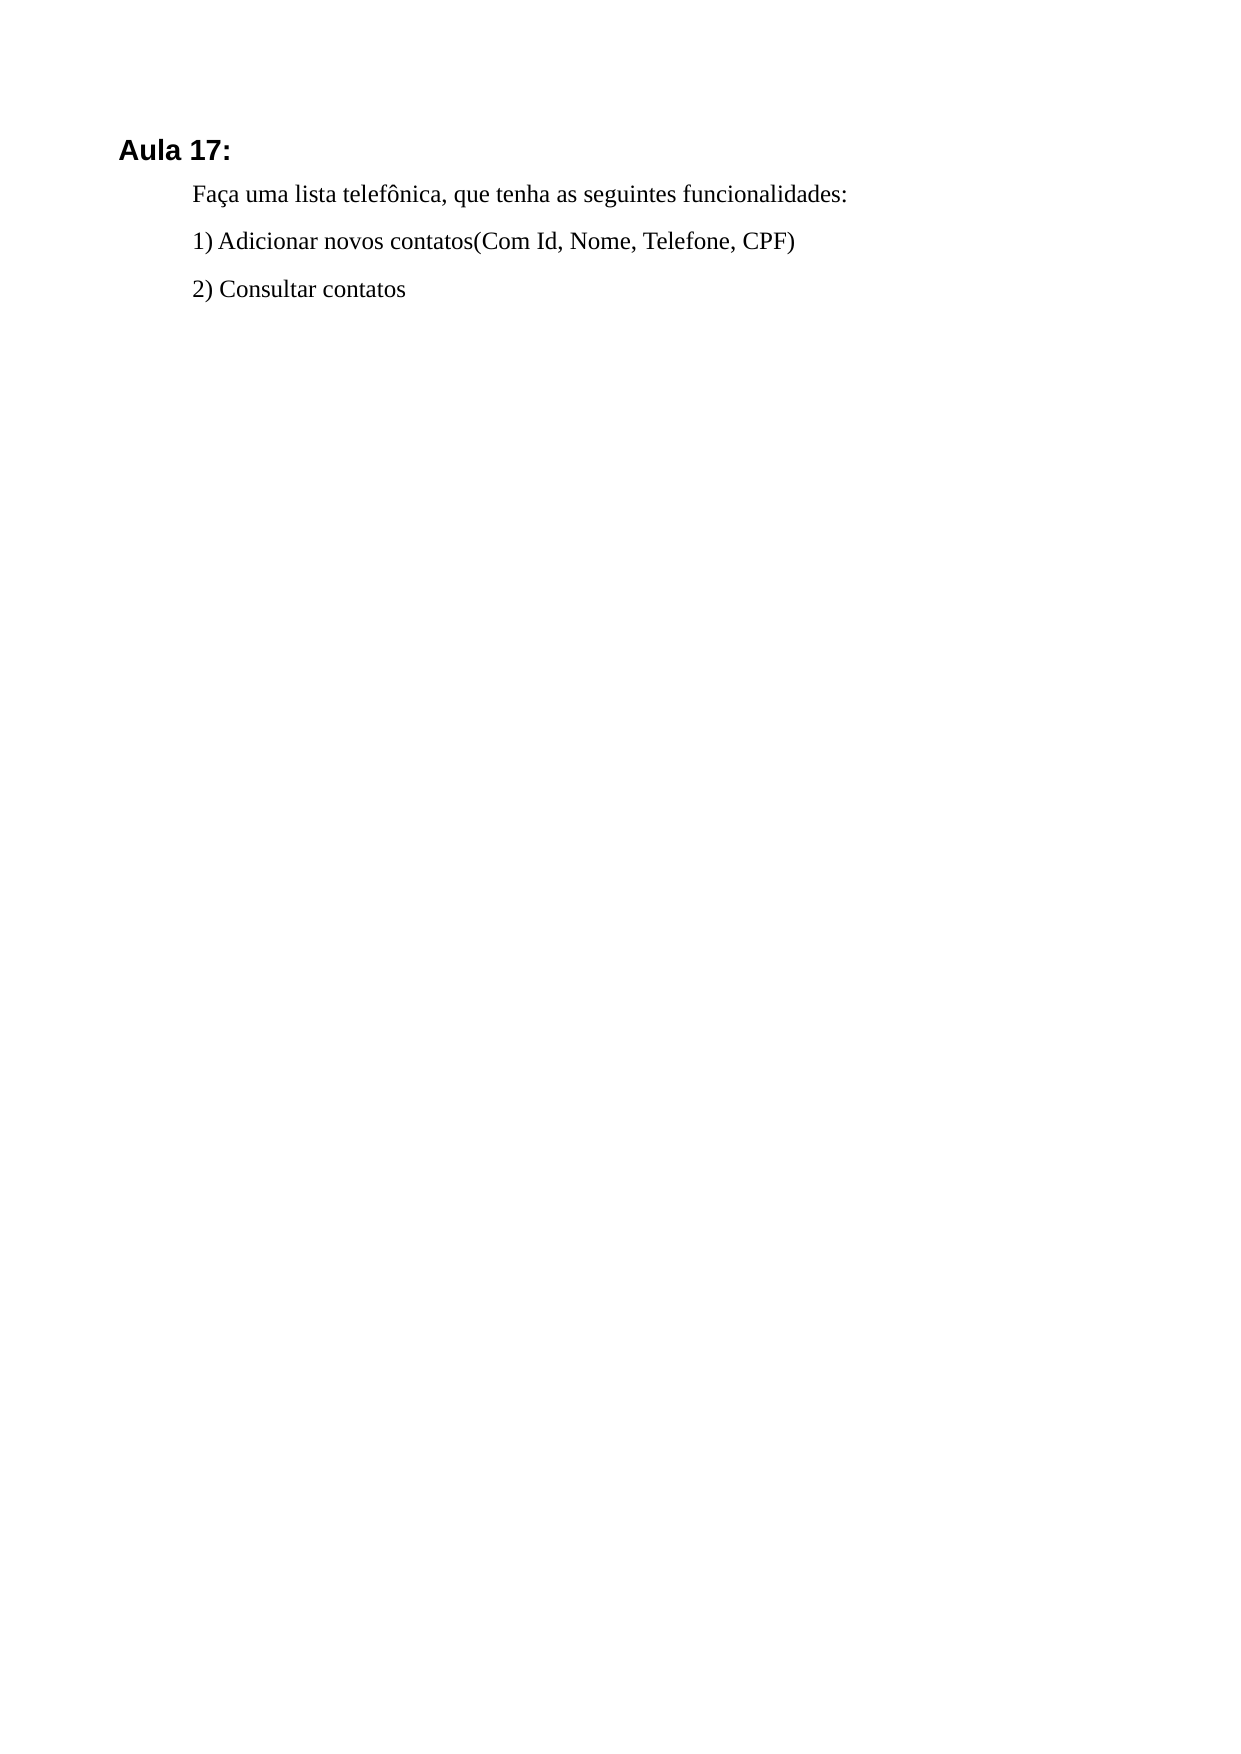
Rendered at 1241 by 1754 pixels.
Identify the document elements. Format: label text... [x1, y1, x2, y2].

subtitle Aula 17: [118, 133, 1122, 166]
text 1) Adicionar novos contatos(Com Id, Nome, Telefone, CPF) [118, 226, 1122, 255]
text Faça uma lista telefônica, que tenha as seguintes funcionalidades: [118, 179, 1122, 207]
text 2) Consultar contatos [118, 274, 1122, 303]
